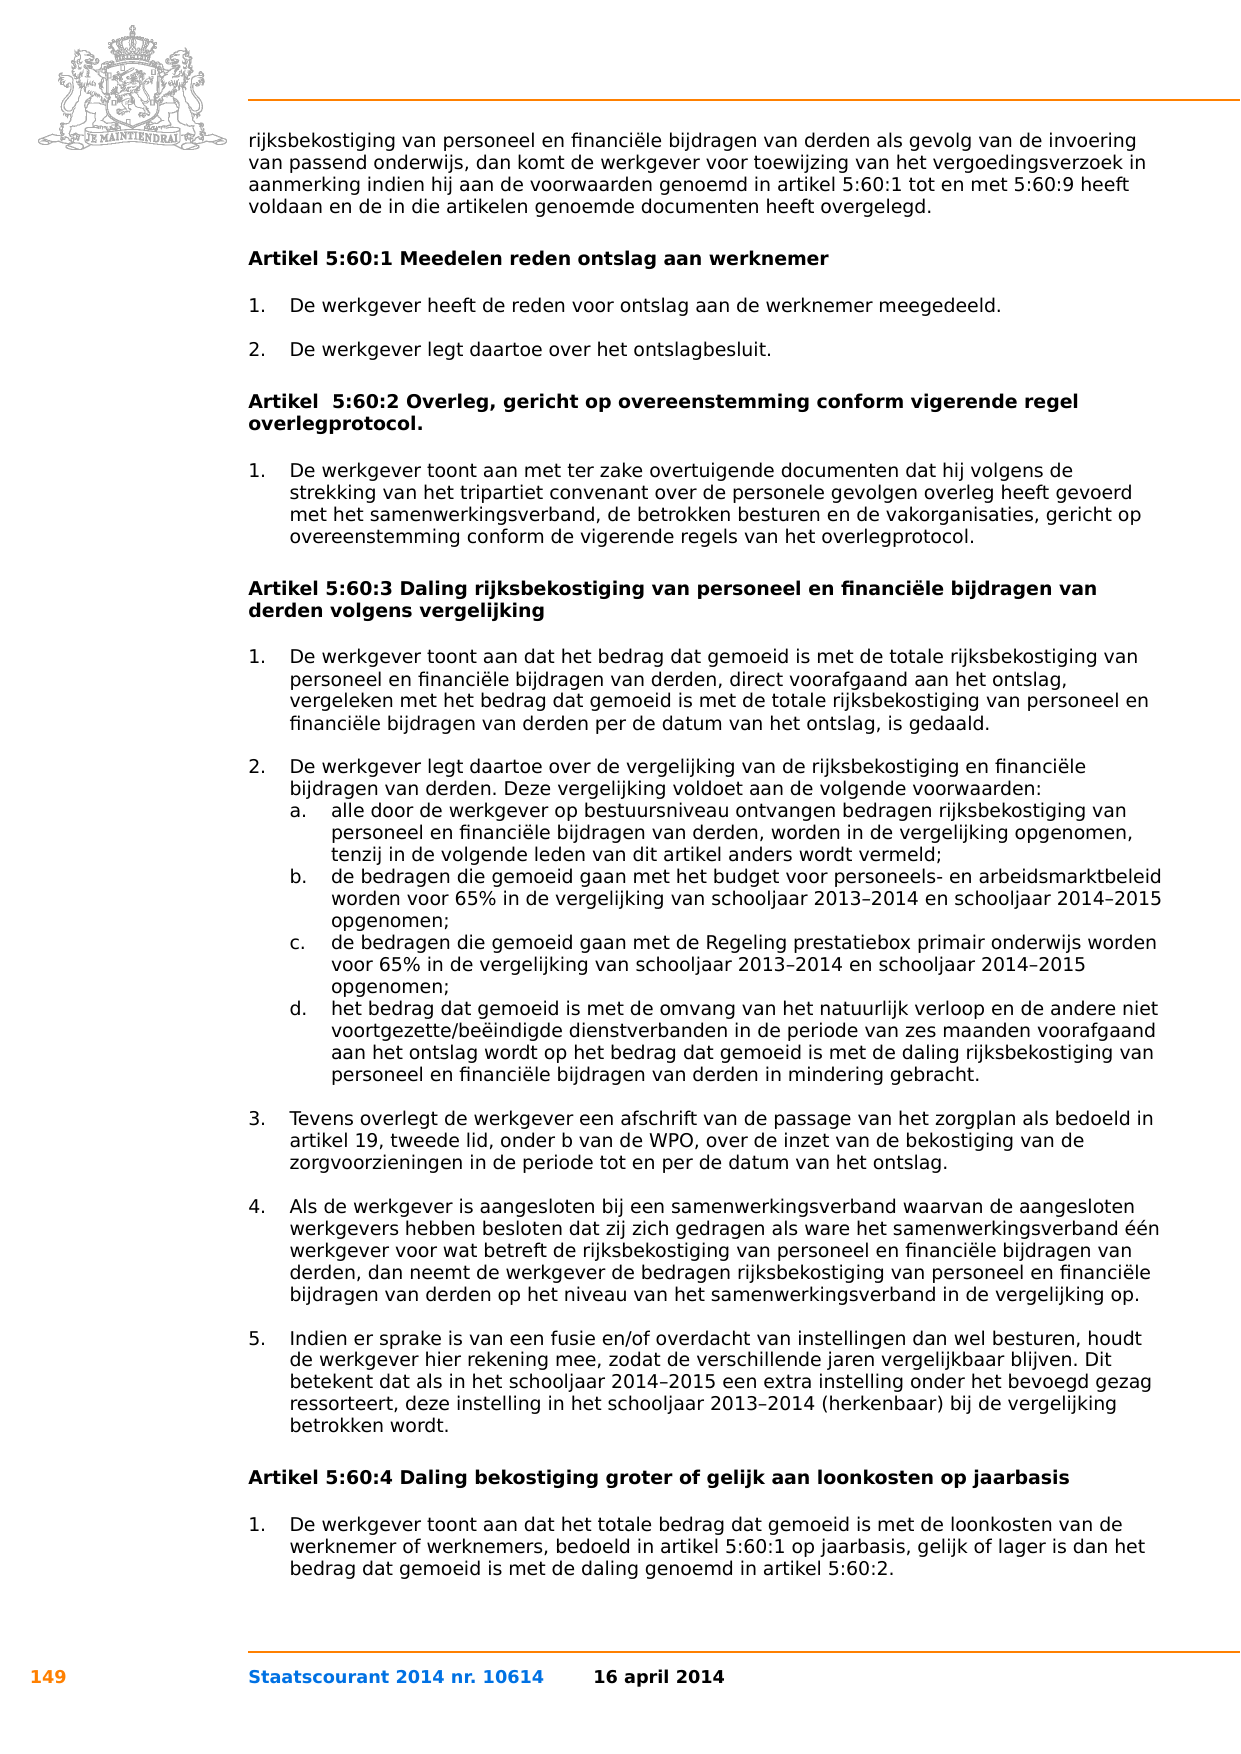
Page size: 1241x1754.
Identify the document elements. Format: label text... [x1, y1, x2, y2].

text b. de bedragen die gemoeid gaan met het budget voor personeels- en arbeidsmarktbeleid worden voor 65% in de vergelijking van schooljaar 2013–2014 en schooljaar 2014–2015 opgenomen; [289, 866, 1163, 932]
text 1. De werkgever toont aan dat het totale bedrag dat gemoeid is met de loonkosten van de werknemer of werknemers, bedoeld in artikel 5:60:1 op jaarbasis, gelijk of lager is dan het bedrag dat gemoeid is met de daling genoemd in artikel 5:60:2. [248, 1514, 1163, 1580]
text 2. De werkgever legt daartoe over het ontslagbesluit. [248, 339, 1163, 361]
subtitle Artikel 5:60:2 Overleg, gericht op overeenstemming conform vigerende regel overlegprotocol. [248, 391, 1163, 434]
text 1. De werkgever heeft de reden voor ontslag aan de werknemer meegedeeld. [248, 295, 1163, 317]
text rijksbekostiging van personeel en financiële bijdragen van derden als gevolg van de invoering van passend onderwijs, dan komt de werkgever voor toewijzing van het vergoedingsverzoek in aanmerking indien hij aan de voorwaarden genoemd in artikel 5:60:1 tot en met 5:60:9 heeft voldaan en de in die artikelen genoemde documenten heeft overgelegd. [248, 130, 1163, 218]
text 4. Als de werkgever is aangesloten bij een samenwerkingsverband waarvan de aangesloten werkgevers hebben besloten dat zij zich gedragen als ware het samenwerkingsverband één werkgever voor wat betreft de rijksbekostiging van personeel en financiële bijdragen van derden, dan neemt de werkgever de bedragen rijksbekostiging van personeel en financiële bijdragen van derden op het niveau van het samenwerkingsverband in de vergelijking op. [248, 1196, 1163, 1306]
subtitle Artikel 5:60:4 Daling bekostiging groter of gelijk aan loonkosten op jaarbasis [248, 1467, 1163, 1489]
subtitle Artikel 5:60:3 Daling rijksbekostiging van personeel en financiële bijdragen van derden volgens vergelijking [248, 577, 1163, 621]
text c. de bedragen die gemoeid gaan met de Regeling prestatiebox primair onderwijs worden voor 65% in de vergelijking van schooljaar 2013–2014 en schooljaar 2014–2015 opgenomen; [289, 932, 1163, 998]
text 3. Tevens overlegt de werkgever een afschrift van de passage van het zorgplan als bedoeld in artikel 19, tweede lid, onder b van de WPO, over de inzet van de bekostiging van de zorgvoorzieningen in de periode tot en per de datum van het ontslag. [248, 1108, 1163, 1174]
text 1. De werkgever toont aan met ter zake overtuigende documenten dat hij volgens de strekking van het tripartiet convenant over de personele gevolgen overleg heeft gevoerd met het samenwerkingsverband, de betrokken besturen en de vakorganisaties, gericht op overeenstemming conform de vigerende regels van het overlegprotocol. [248, 459, 1163, 547]
text 2. De werkgever legt daartoe over de vergelijking van de rijksbekostiging en financiële bijdragen van derden. Deze vergelijking voldoet aan de volgende voorwaarden: [248, 756, 1163, 800]
picture [38, 25, 227, 150]
text 1. De werkgever toont aan dat het bedrag dat gemoeid is met de totale rijksbekostiging van personeel en financiële bijdragen van derden, direct voorafgaand aan het ontslag, vergeleken met het bedrag dat gemoeid is met de totale rijksbekostiging van personeel en financiële bijdragen van derden per de datum van het ontslag, is gedaald. [248, 646, 1163, 734]
text d. het bedrag dat gemoeid is met de omvang van het natuurlijk verloop en de andere niet voortgezette/beëindigde dienstverbanden in de periode van zes maanden voorafgaand aan het ontslag wordt op het bedrag dat gemoeid is met de daling rijksbekostiging van personeel en financiële bijdragen van derden in mindering gebracht. [289, 998, 1163, 1086]
subtitle Artikel 5:60:1 Meedelen reden ontslag aan werknemer [248, 248, 1163, 270]
text a. alle door de werkgever op bestuursniveau ontvangen bedragen rijksbekostiging van personeel en financiële bijdragen van derden, worden in de vergelijking opgenomen, tenzij in de volgende leden van dit artikel anders wordt vermeld; [289, 800, 1163, 866]
text 5. Indien er sprake is van een fusie en/of overdacht van instellingen dan wel besturen, houdt de werkgever hier rekening mee, zodat de verschillende jaren vergelijkbaar blijven. Dit betekent dat als in het schooljaar 2014–2015 een extra instelling onder het bevoegd gezag ressorteert, deze instelling in het schooljaar 2013–2014 (herkenbaar) bij de vergelijking betrokken wordt. [248, 1327, 1163, 1437]
